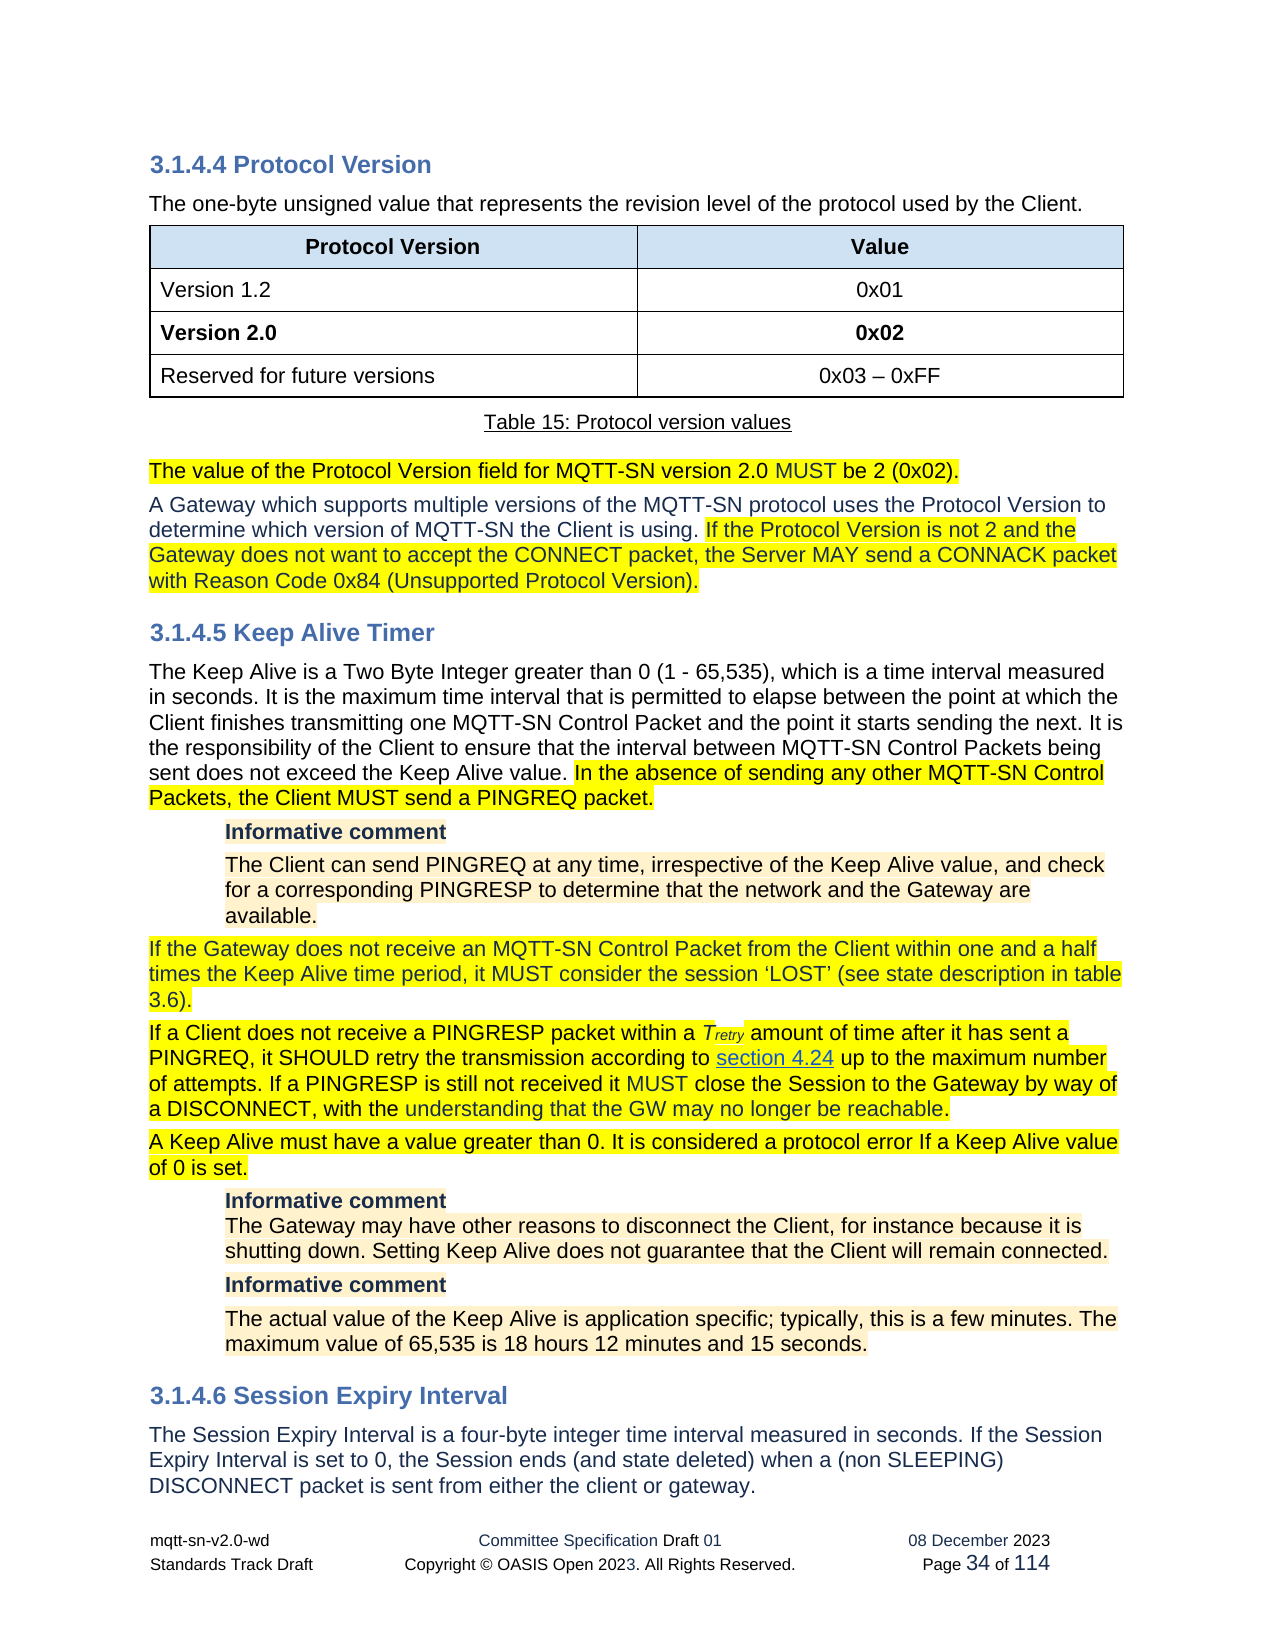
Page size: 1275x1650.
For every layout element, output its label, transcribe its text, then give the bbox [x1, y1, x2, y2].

table_cell 0x01 [638, 269, 1123, 311]
subtitle 3.1.4.4 Protocol Version [150, 150, 1124, 179]
text Informative comment [225, 1272, 1124, 1297]
table_header Protocol Version [151, 226, 637, 268]
text The one-byte unsigned value that represents the revision level of the protocol used by the Client. [148, 191, 1124, 216]
subtitle 3.1.4.5 Keep Alive Timer [150, 618, 1124, 647]
table_cell 0x02 [638, 312, 1123, 353]
table_cell Version 1.2 [151, 269, 637, 311]
text The Client can send PINGREQ at any time, irrespective of the Keep Alive value, and check for a corresponding PINGRESP to determine that the network and the Gateway are available. [225, 852, 1124, 928]
text Informative comment The Gateway may have other reasons to disconnect the Client, for instance because it is shutting down. Setting Keep Alive does not guarantee that the Client will remain connected. [225, 1188, 1124, 1264]
text The actual value of the Keep Alive is application specific; typically, this is a few minutes. The maximum value of 65,535 is 18 hours 12 minutes and 15 seconds. [225, 1306, 1124, 1356]
text A Keep Alive must have a value greater than 0. It is considered a protocol error If a Keep Alive value of 0 is set. [148, 1129, 1124, 1180]
text The Keep Alive is a Two Byte Integer greater than 0 (1 - 65,535), which is a time interval measured in seconds. It is the maximum time interval that is permitted to elapse between the point at which the Client finishes transmitting one MQTT-SN Control Packet and the point it starts sending the next. It is the responsibility of the Client to ensure that the interval between MQTT-SN Control Packets being sent does not exceed the Keep Alive value. In the absence of sending any other MQTT-SN Control Packets, the Client MUST send a PINGREQ packet. [148, 659, 1124, 810]
text If the Gateway does not receive an MQTT-SN Control Packet from the Client within one and a half times the Keep Alive time period, it MUST consider the session ‘LOST’ (see state description in table 3.6). [148, 936, 1124, 1012]
table_header Value [638, 226, 1123, 268]
text The Session Expiry Interval is a four-byte integer time interval measured in seconds. If the Session Expiry Interval is set to 0, the Session ends (and state deleted) when a (non SLEEPING) DISCONNECT packet is sent from either the client or gateway. [148, 1422, 1124, 1498]
text The value of the Protocol Version field for MQTT-SN version 2.0 MUST be 2 (0x02). [148, 458, 1124, 484]
text Table 15: Protocol version values [150, 410, 1125, 434]
table_cell 0x03 – 0xFF [638, 355, 1123, 396]
subtitle 3.1.4.6 Session Expiry Interval [150, 1381, 1124, 1410]
text A Gateway which supports multiple versions of the MQTT-SN protocol uses the Protocol Version to determine which version of MQTT-SN the Client is using. If the Protocol Version is not 2 and the Gateway does not want to accept the CONNECT packet, the Server MAY send a CONNACK packet with Reason Code 0x84 (Unsupported Protocol Version). [148, 492, 1124, 593]
table_cell Reserved for future versions [151, 355, 637, 396]
text If a Client does not receive a PINGRESP packet within a Tretry amount of time after it has sent a PINGREQ, it SHOULD retry the transmission according to section 4.24 up to the maximum number of attempts. If a PINGRESP is still not received it MUST close the Session to the Gateway by way of a DISCONNECT, with the understanding that the GW may no longer be reachable. [148, 1020, 1124, 1121]
table_cell Version 2.0 [151, 312, 637, 353]
text Informative comment [225, 819, 1124, 844]
